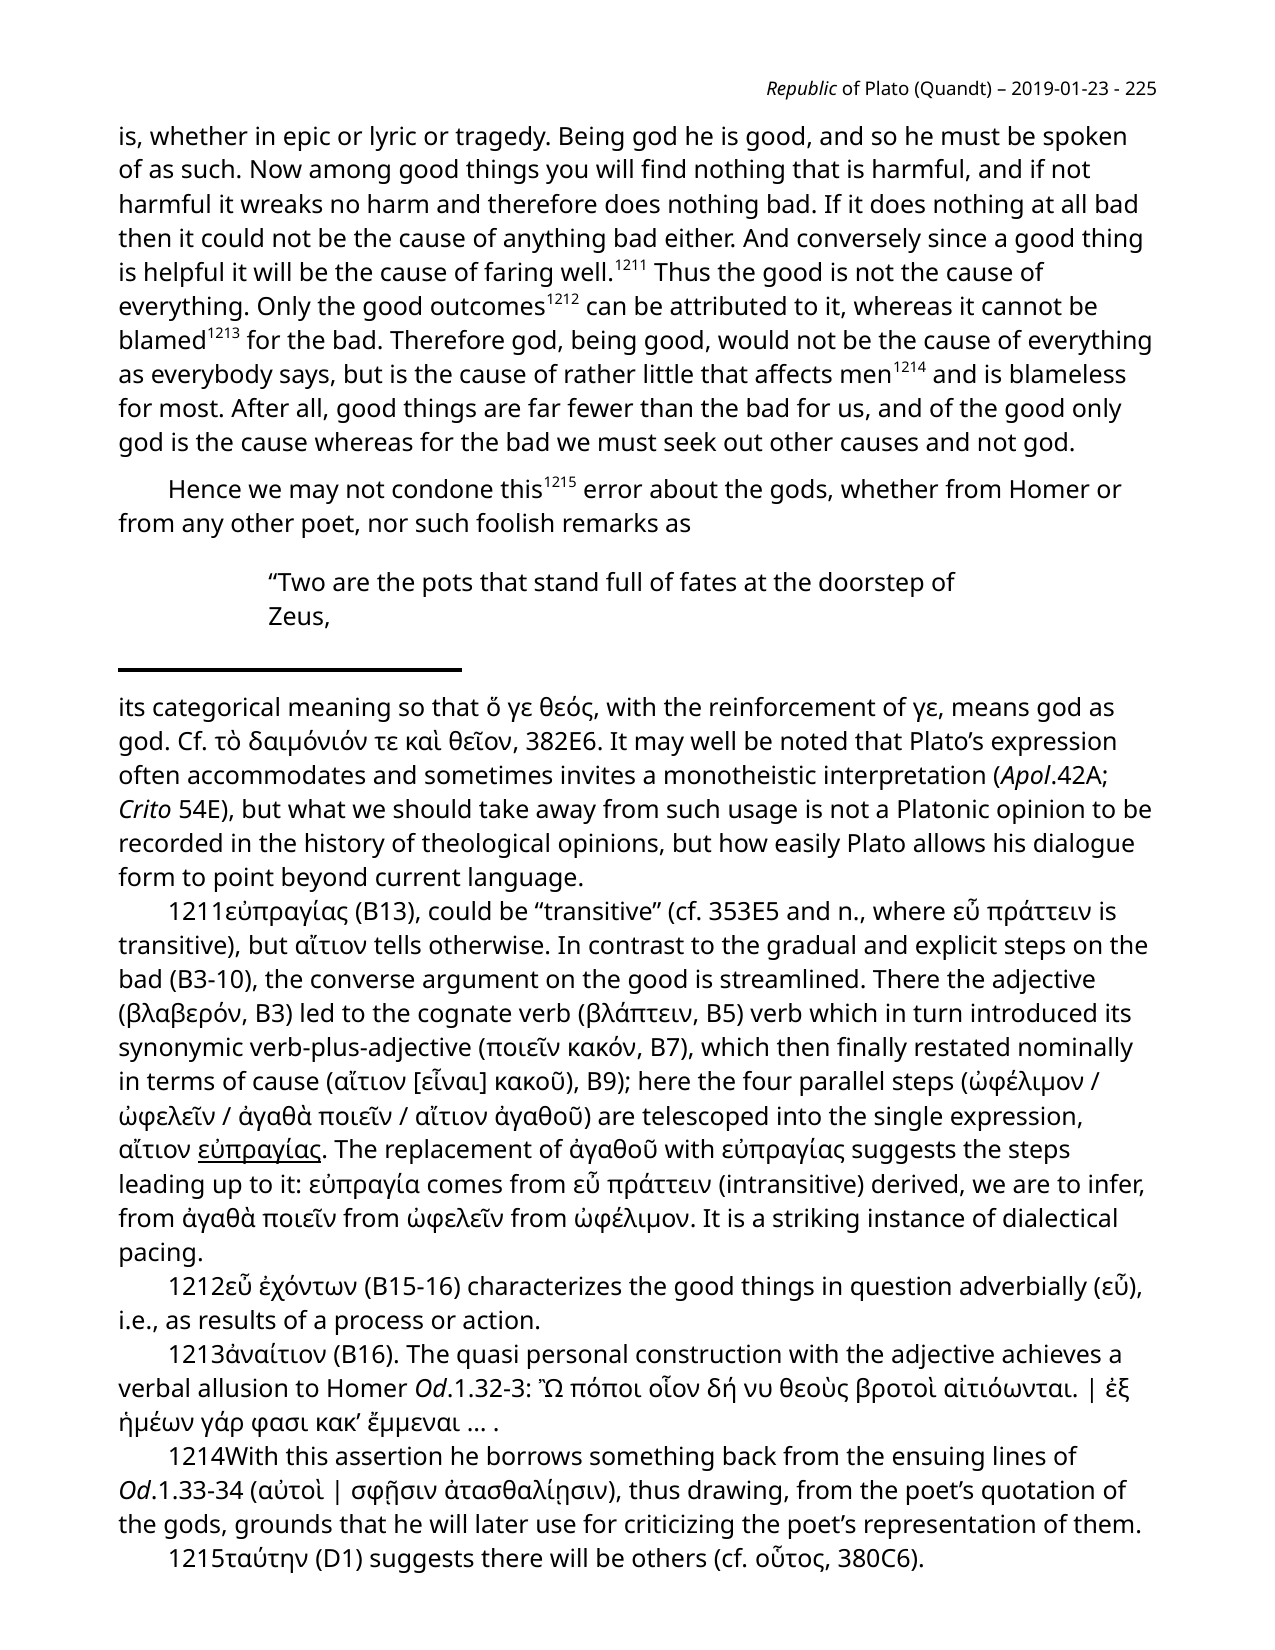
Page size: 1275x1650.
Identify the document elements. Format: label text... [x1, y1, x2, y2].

text ταύτην (D1) suggests there will be others (cf. οὗτος, 380C6). [118, 1541, 1157, 1575]
text εὖ ἐχόντων (B15-16) characterizes the good things in question adverbially (εὖ), i.e., as results of a process or action. [118, 1268, 1157, 1337]
text “Two are the pots that stand full of fates at the doorstep of Zeus, The one full of good ones and the other of horrid ...” [268, 564, 1007, 632]
text εὐπραγίας (B13), could be “transitive” (cf. 353E5 and n., where εὖ πράττειν is transitive), but αἴτιον tells otherwise. In contrast to the gradual and explicit steps on the bad (B3-10), the converse argument on the good is streamlined. There the adjective (βλαβερόν, B3) led to the cognate verb (βλάπτειν, B5) verb which in turn introduced its synonymic verb-plus-adjective (ποιεῖν κακόν, B7), which then finally restated nominally in terms of cause (αἴτιον [εἶναι] κακοῦ), B9); here the four parallel steps (ὠφέλιμον / ὠφελεῖν / ἀγαθὰ ποιεῖν / αἴτιον ἀγαθοῦ) are telescoped into the single expression, αἴτιον εὐπραγίας. The replacement of ἀγαθοῦ with εὐπραγίας suggests the steps leading up to it: εὐπραγία comes from εὖ πράττειν (intransitive) derived, we are to infer, from ἀγαθὰ ποιεῖν from ὠφελεῖν from ὠφέλιμον. It is a striking instance of dialectical pacing. [118, 894, 1157, 1268]
text ὁ θεός (B1), not οἱ θεοί, here and throughout this passage. The article here has its categorical meaning so that ὅ γε θεός, with the reinforcement of γε, means god as god. Cf. τὸ δαιμόνιόν τε καὶ θεῖον, 382E6. It may well be noted that Plato’s expression often accommodates and sometimes invites a monotheistic interpretation (Apol.42A; Crito 54E), but what we should take away from such usage is not a Platonic opinion to be recorded in the history of theological opinions, but how easily Plato allows his dialogue form to point beyond current language. [118, 689, 1157, 894]
text With this assertion he borrows something back from the ensuing lines of Od.1.33-34 (αὐτοὶ | σφῇσιν ἀτασθαλίῃσιν), thus drawing, from the poet’s quotation of the gods, grounds that he will later use for criticizing the poet’s representation of them. [118, 1439, 1157, 1541]
text ἀναίτιον (B16). The quasi personal construction with the adjective achieves a verbal allusion to Homer Od.1.32-3: Ὢ πόποι οἷον δή νυ θεοὺς βροτοὶ αἰτιόωνται. | ἐξ ἡμέων γάρ φασι κακ’ ἔμμεναι … . [118, 1337, 1157, 1439]
text Hence we may not condone this error about the gods, whether from Homer or from any other poet, nor such foolish remarks as [118, 471, 1157, 539]
text I’d say they are about as follows. The god must always be depicted as he truly is, whether in epic or lyric or tragedy. Being god he is good, and so he must be spoken of as such. Now among good things you will find nothing that is harmful, and if not harmful it wreaks no harm and therefore does nothing bad. If it does nothing at all bad then it could not be the cause of anything bad either. And conversely since a good thing is helpful it will be the cause of faring well. Thus the good is not the cause of everything. Only the good outcomes can be attributed to it, whereas it cannot be blamed for the bad. Therefore god, being good, would not be the cause of everything as everybody says, but is the cause of rather little that affects men and is blameless for most. After all, good things are far fewer than the bad for us, and of the good only god is the cause whereas for the bad we must seek out other causes and not god. [118, 118, 1157, 459]
